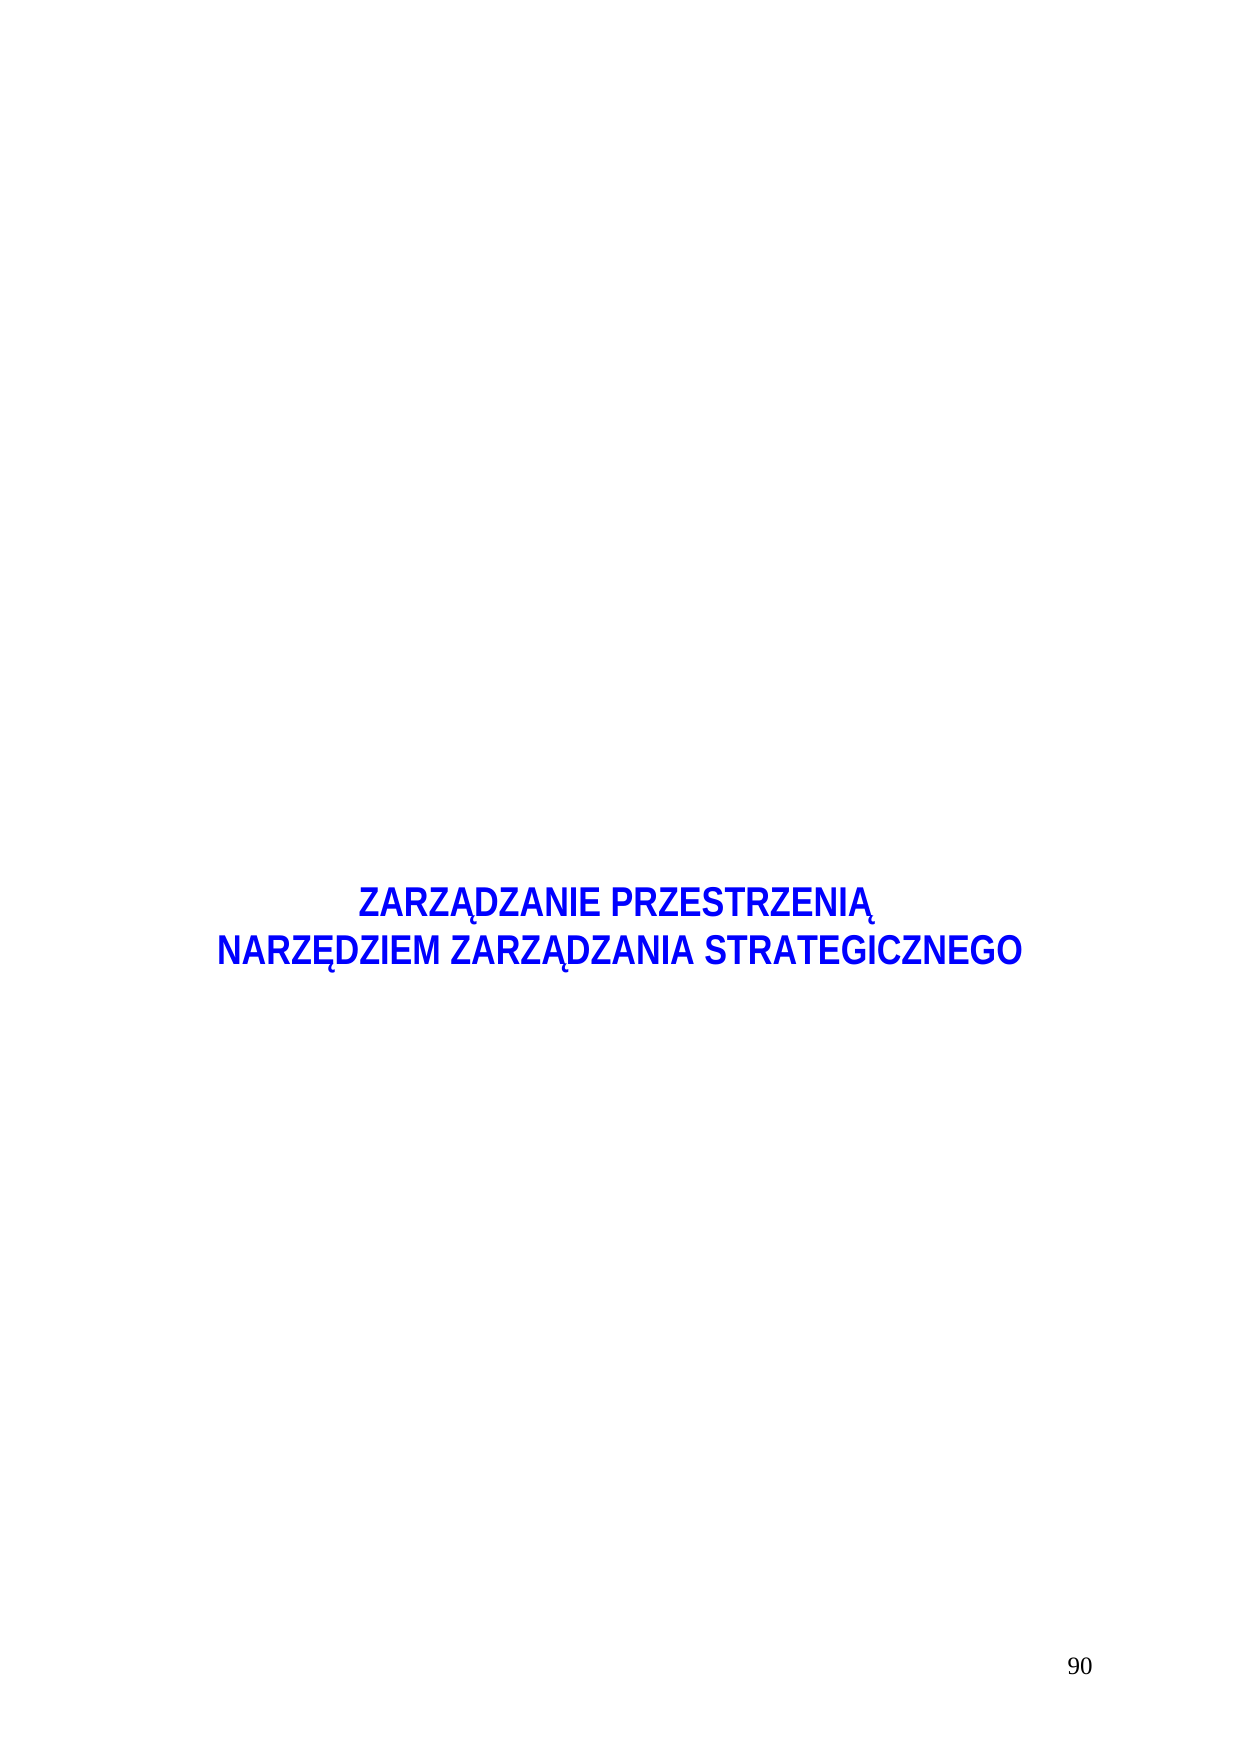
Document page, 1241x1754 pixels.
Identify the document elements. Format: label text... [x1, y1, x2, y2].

text NARZĘDZIEM ZARZĄDZANIA STRATEGICZNEGO [148, 926, 1092, 973]
subtitle ZARZĄDZANIE PRZESTRZENIĄ [148, 878, 1092, 926]
